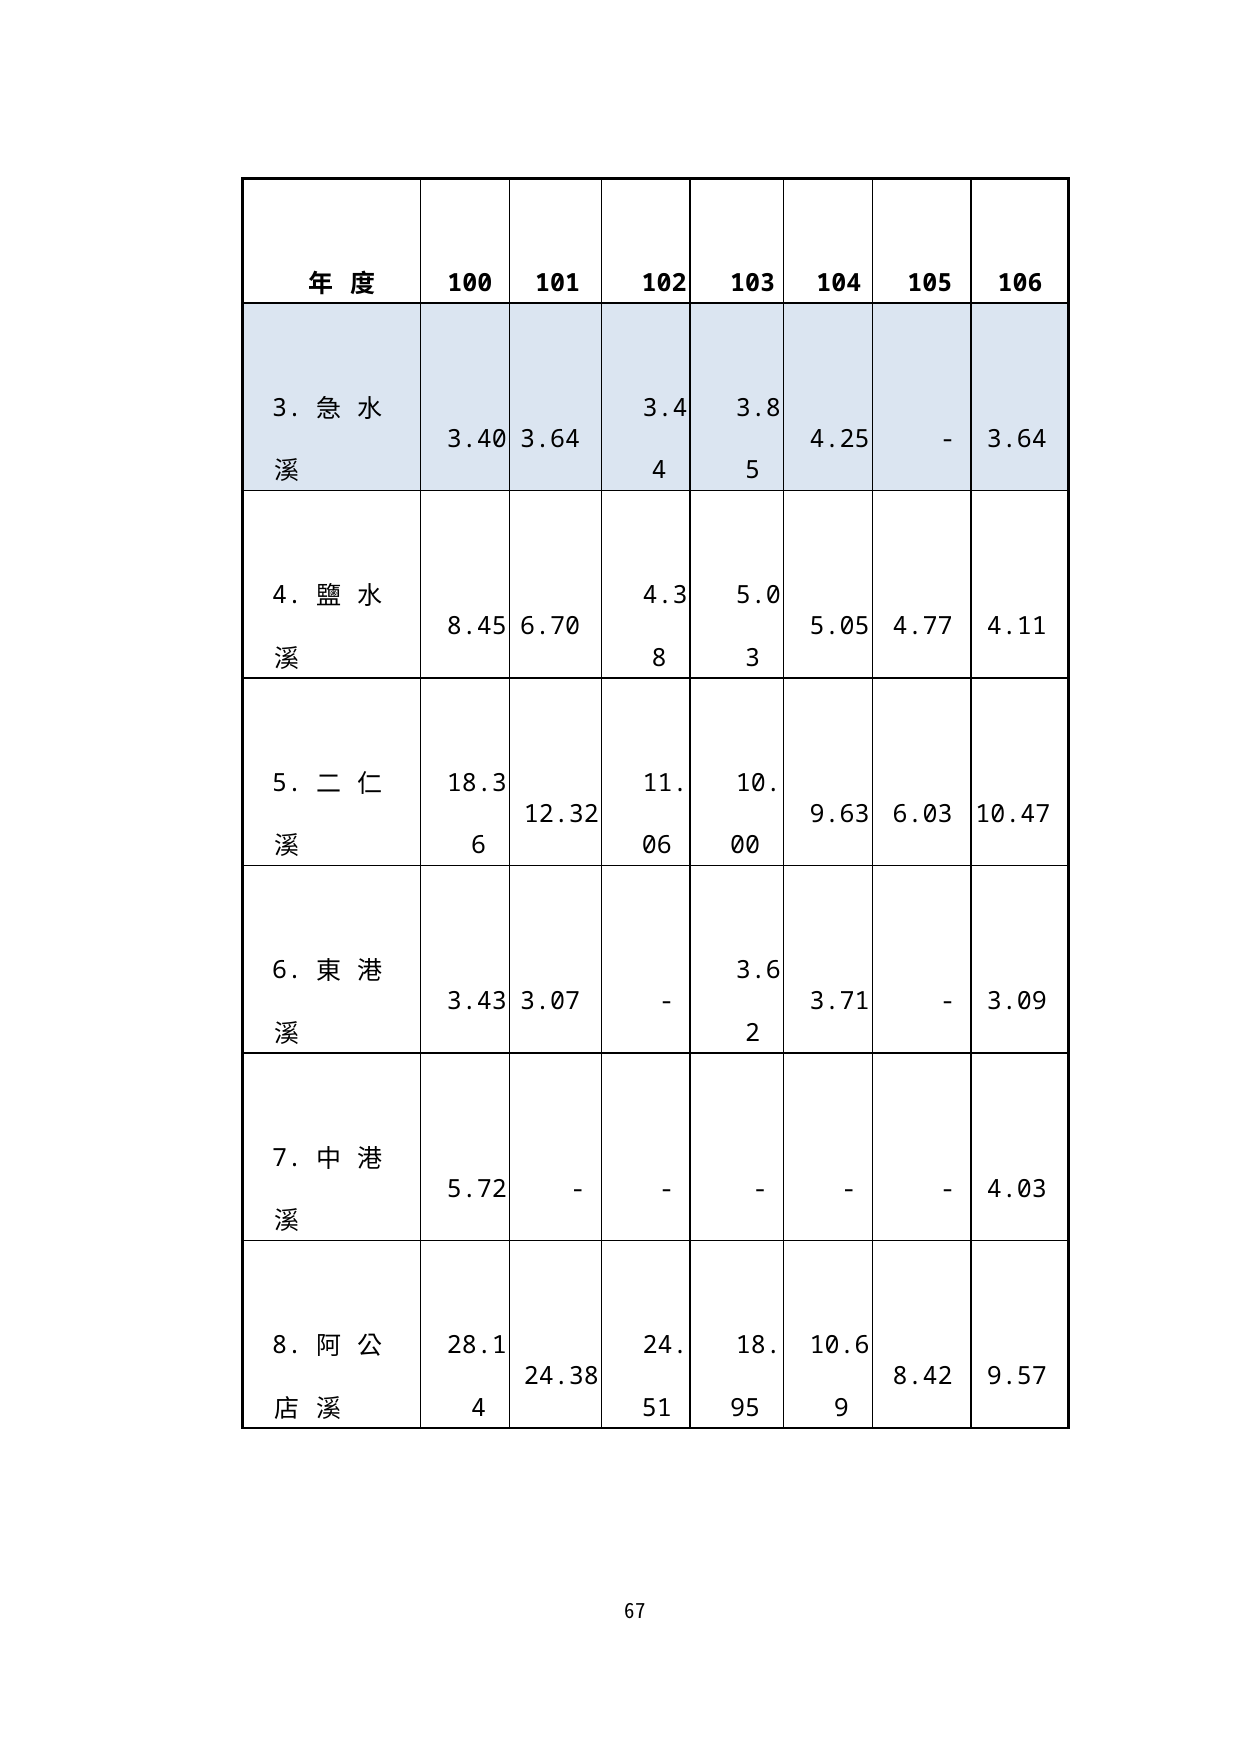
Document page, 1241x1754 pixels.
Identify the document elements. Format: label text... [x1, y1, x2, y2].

table_cell 4.03 [972, 1054, 1067, 1240]
table_cell 4.11 [972, 491, 1067, 677]
table_cell 5.05 [784, 491, 872, 677]
table_header 102 [602, 180, 689, 302]
table_cell 6.東港溪 [244, 866, 420, 1052]
table_cell 8.阿公店溪 [244, 1241, 420, 1427]
table_cell 10.47 [972, 679, 1067, 865]
table_cell 3.64 [510, 304, 601, 490]
table_cell - [784, 1054, 872, 1240]
table_cell 11.06 [602, 679, 689, 865]
table_cell 5.二仁溪 [244, 679, 420, 865]
table_cell 6.70 [510, 491, 601, 677]
table_cell 9.63 [784, 679, 872, 865]
table_header 104 [784, 180, 872, 302]
table_cell 5.72 [421, 1054, 509, 1240]
table_cell 3.07 [510, 866, 601, 1052]
table_header 105 [873, 180, 970, 302]
table_cell 8.42 [873, 1241, 970, 1427]
table_cell - [602, 866, 689, 1052]
table_cell 10.00 [691, 679, 783, 865]
table_cell 7.中港溪 [244, 1054, 420, 1240]
table_cell 4.38 [602, 491, 689, 677]
table_header 年度 [244, 180, 420, 302]
table_cell 18.95 [691, 1241, 783, 1427]
table_cell 3.85 [691, 304, 783, 490]
table_cell 3.64 [972, 304, 1067, 490]
table_header 103 [691, 180, 783, 302]
table_header 101 [510, 180, 601, 302]
table_cell 24.38 [510, 1241, 601, 1427]
table_cell 6.03 [873, 679, 970, 865]
table_cell 4.鹽水溪 [244, 491, 420, 677]
table_cell 8.45 [421, 491, 509, 677]
table_cell 5.03 [691, 491, 783, 677]
table_cell - [510, 1054, 601, 1240]
table_header 100 [421, 180, 509, 302]
table_cell 3.09 [972, 866, 1067, 1052]
table_cell - [602, 1054, 689, 1240]
table_cell 10.69 [784, 1241, 872, 1427]
table_cell - [873, 866, 970, 1052]
table_cell 12.32 [510, 679, 601, 865]
table_cell - [873, 1054, 970, 1240]
table_cell 3.43 [421, 866, 509, 1052]
table_cell 3.44 [602, 304, 689, 490]
table_cell 28.14 [421, 1241, 509, 1427]
table_cell 24.51 [602, 1241, 689, 1427]
table_header 106 [972, 180, 1067, 302]
table_cell 9.57 [972, 1241, 1067, 1427]
table_cell - [873, 304, 970, 490]
table_cell 3.急水溪 [244, 304, 420, 490]
table_cell 18.36 [421, 679, 509, 865]
table_cell 3.71 [784, 866, 872, 1052]
table_cell 4.77 [873, 491, 970, 677]
table_cell - [691, 1054, 783, 1240]
table_cell 3.40 [421, 304, 509, 490]
table_cell 3.62 [691, 866, 783, 1052]
table_cell 4.25 [784, 304, 872, 490]
